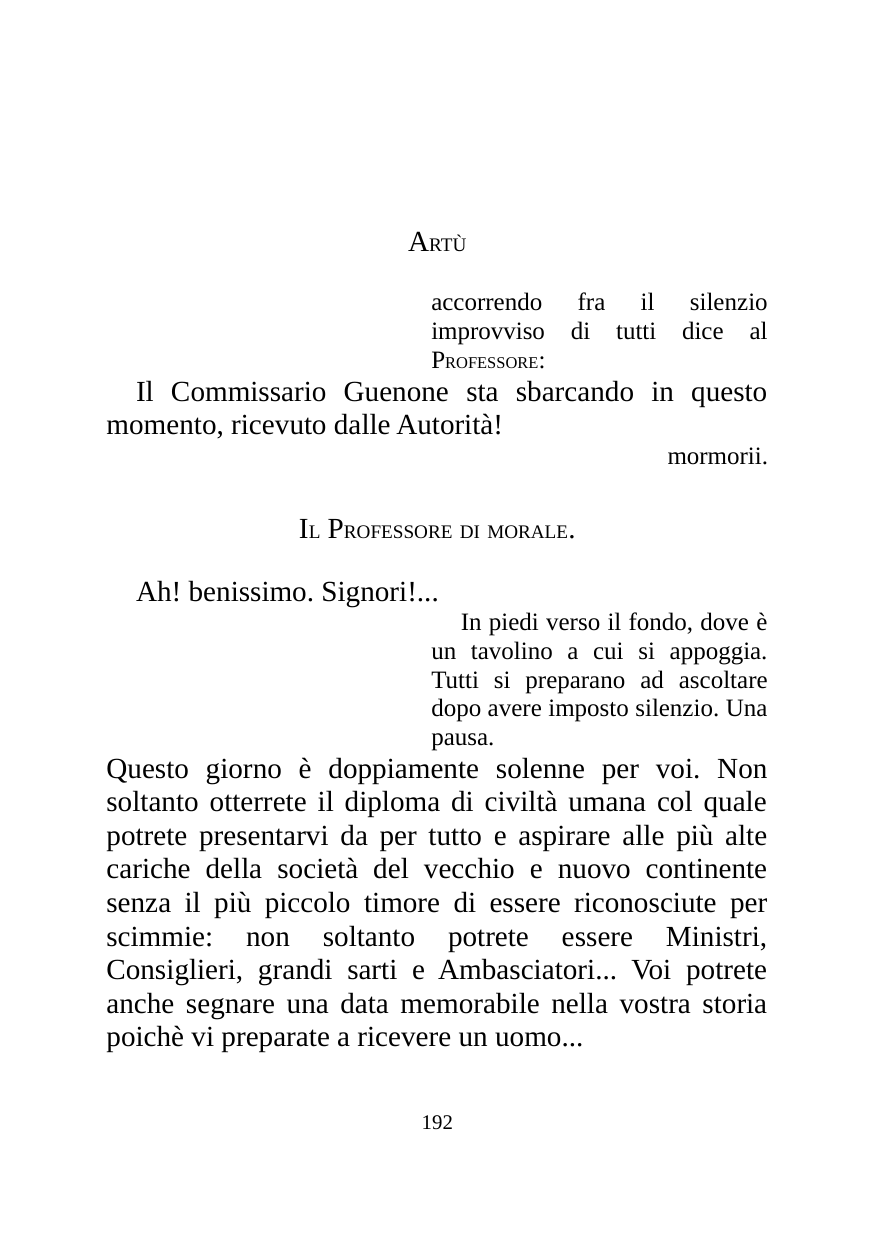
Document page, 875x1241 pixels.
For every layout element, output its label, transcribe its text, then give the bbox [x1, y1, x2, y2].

text In piedi verso il fondo, dove è un tavolino a cui si appoggia. Tutti si preparano ad ascoltare dopo avere imposto silenzio. Una pausa. [431, 607, 768, 751]
text accorrendo fra il silenzio improvviso di tutti dice al Professore: [431, 287, 768, 374]
text Questo giorno è doppiamente solenne per voi. Non soltanto otterrete il diploma di civiltà umana col quale potrete presentarvi da per tutto e aspirare alle più alte cariche della società del vecchio e nuovo continente senza il più piccolo timore di essere riconosciute per scimmie: non soltanto potrete essere Ministri, Consiglieri, grandi sarti e Ambasciatori... Voi potrete anche segnare una data memorabile nella vostra storia poichè vi preparate a ricevere un uomo... [106, 751, 768, 1053]
text Artù [106, 224, 768, 258]
text Ah! benissimo. Signori!... [106, 574, 768, 607]
text Il Commissario Guenone sta sbarcando in questo momento, ricevuto dalle Autorità! [106, 374, 768, 441]
text mormorii. [431, 441, 768, 469]
text Il Professore di morale. [106, 511, 768, 544]
